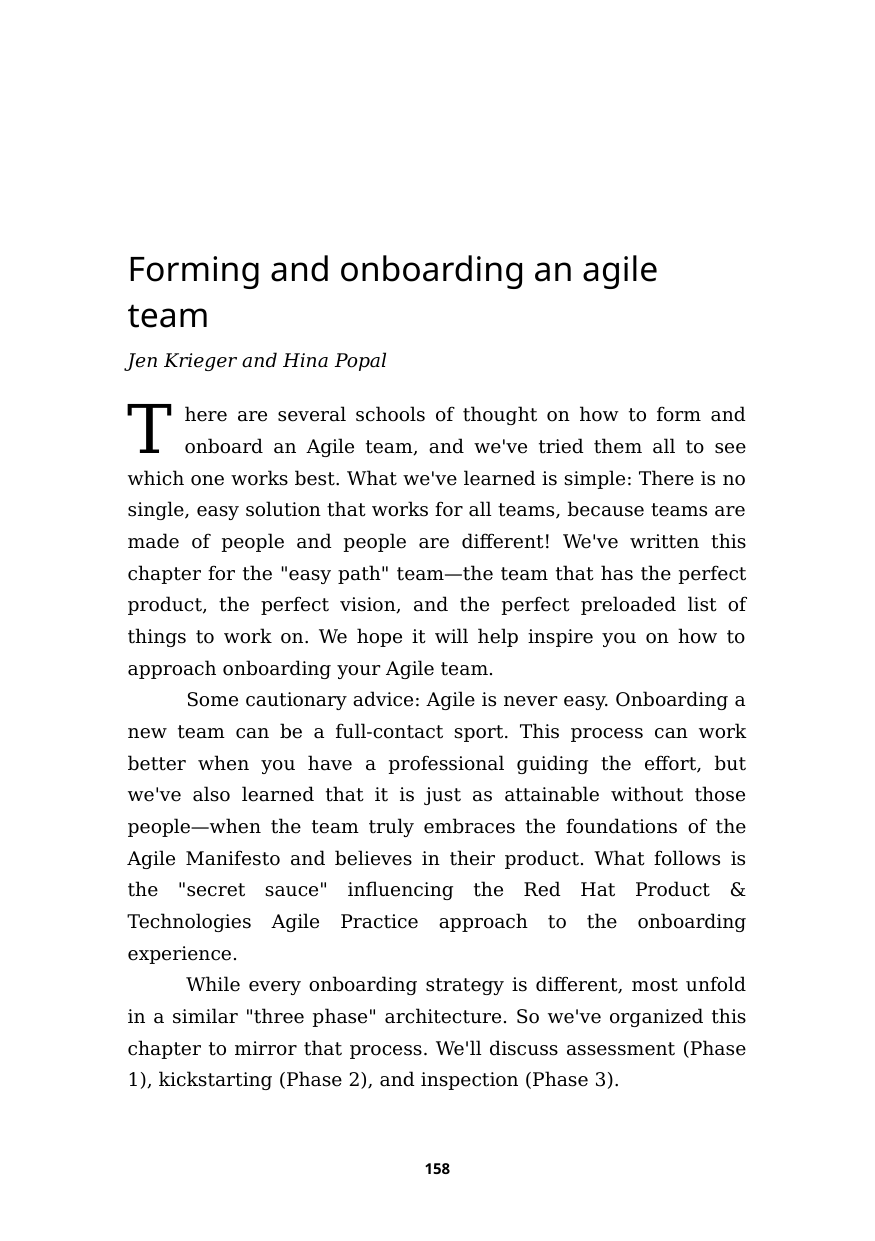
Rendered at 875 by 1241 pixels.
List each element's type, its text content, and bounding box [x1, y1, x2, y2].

subtitle Forming and onboarding an agile team [127, 246, 747, 338]
text Some cautionary advice: Agile is never easy. Onboarding a new team can be a full-contact sport. This process can work better when you have a professional guiding the effort, but we've also learned that it is just as attainable without those people—when the team truly embraces the foundations of the Agile Manifesto and believes in their product. What follows is the "secret sauce" influencing the Red Hat Product & Technologies Agile Practice approach to the onboarding experience. [127, 689, 747, 964]
text While every onboarding strategy is different, most unfold in a similar "three phase" architecture. So we've organized this chapter to mirror that process. We'll discuss assessment (Phase 1), kickstarting (Phase 2), and inspection (Phase 3). [127, 974, 747, 1091]
text There are several schools of thought on how to form and onboard an Agile team, and we've tried them all to see which one works best. What we've learned is simple: There is no single, easy solution that works for all teams, because teams are made of people and people are different! We've written this chapter for the "easy path" team—the team that has the perfect product, the perfect vision, and the perfect preloaded list of things to work on. We hope it will help inspire you on how to approach onboarding your Agile team. [127, 404, 747, 679]
text Jen Krieger and Hina Popal [127, 350, 747, 372]
